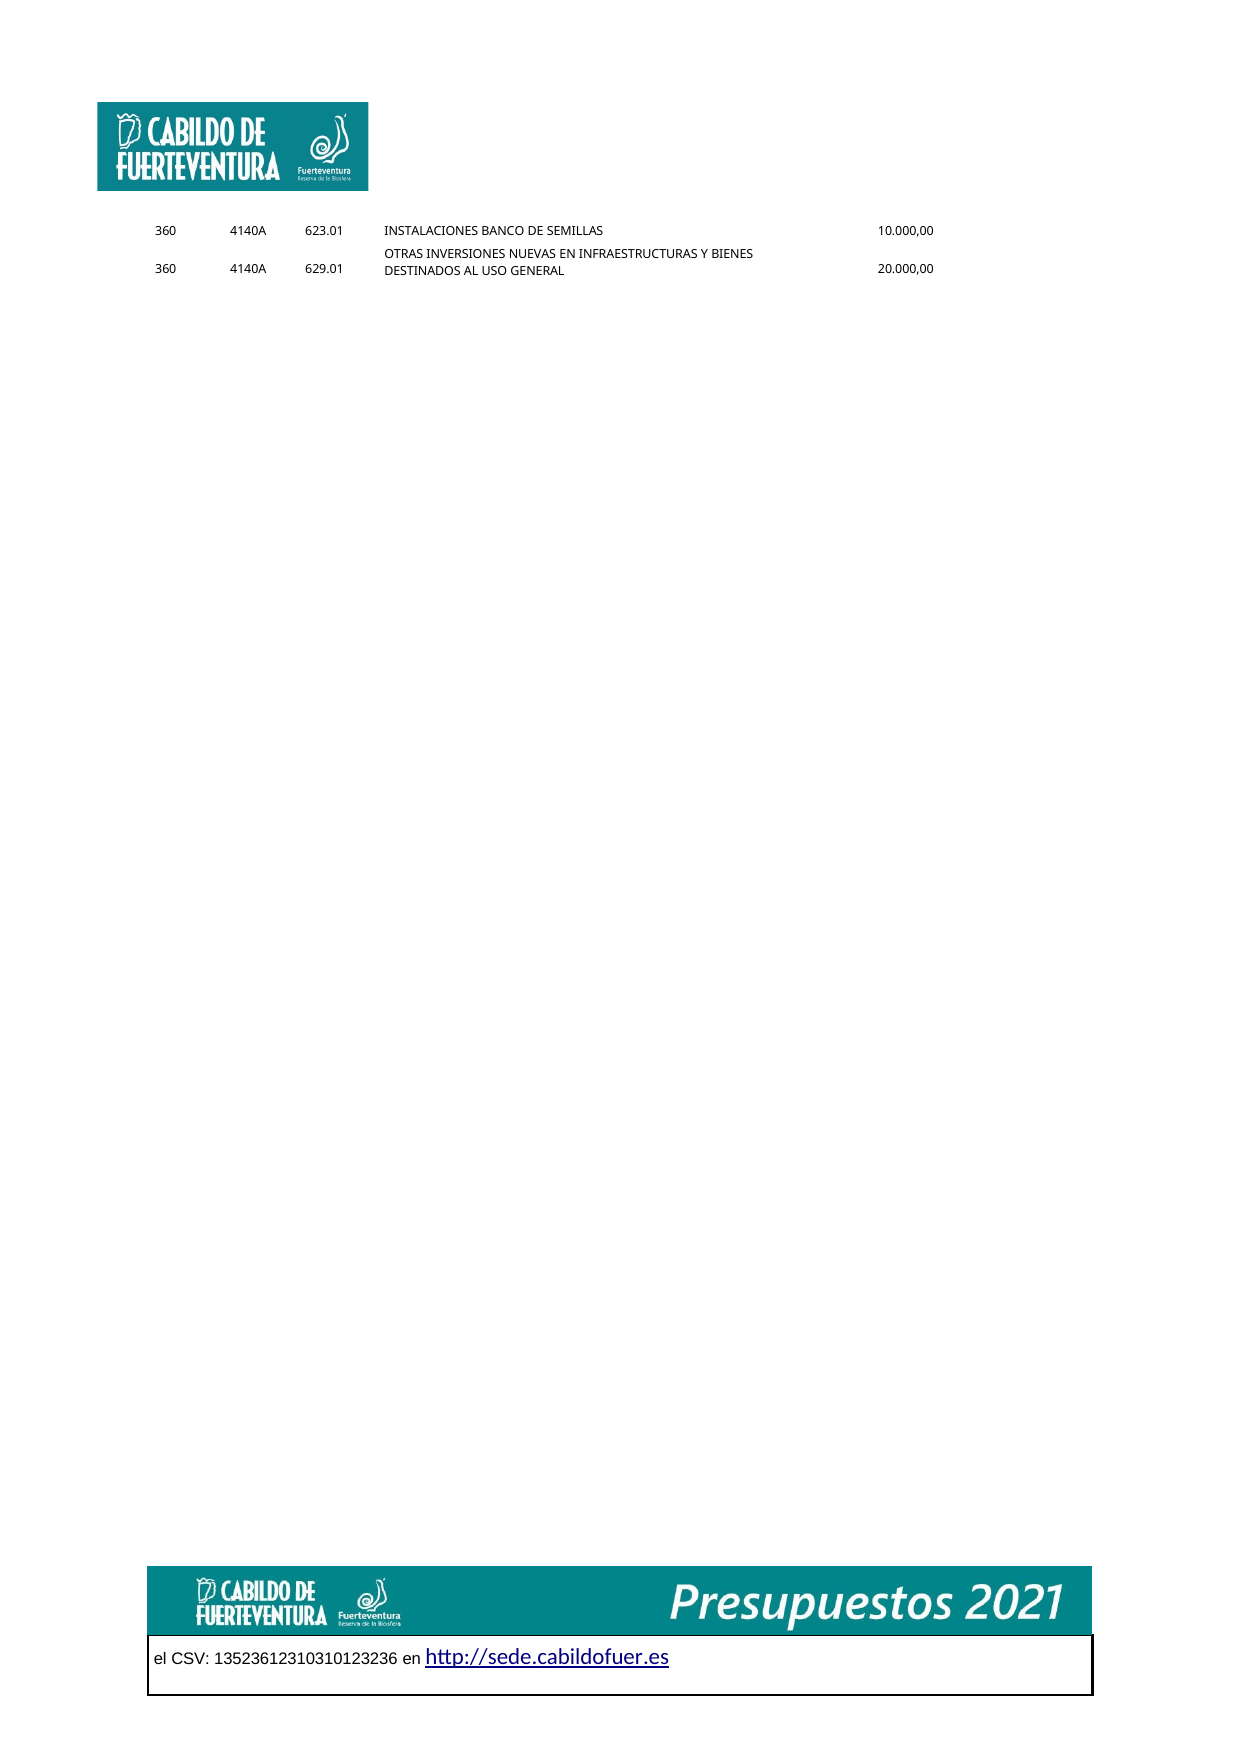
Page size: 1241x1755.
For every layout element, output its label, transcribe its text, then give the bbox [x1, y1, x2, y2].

table_cell 10.000,00 [829, 219, 948, 242]
table_cell 20.000,00 [829, 242, 948, 283]
table_cell OTRAS INVERSIONES NUEVAS EN INFRAESTRUCTURAS Y BIENES DESTINADOS AL USO GENERAL [367, 242, 828, 283]
table_cell 623.01 [288, 219, 367, 242]
table_cell 629.01 [288, 242, 367, 283]
table_cell 4140A [204, 242, 288, 283]
table_cell 4140A [204, 219, 288, 242]
table_cell INSTALACIONES BANCO DE SEMILLAS [367, 219, 828, 242]
table_cell 360 [149, 219, 204, 242]
table_cell 360 [149, 242, 204, 283]
